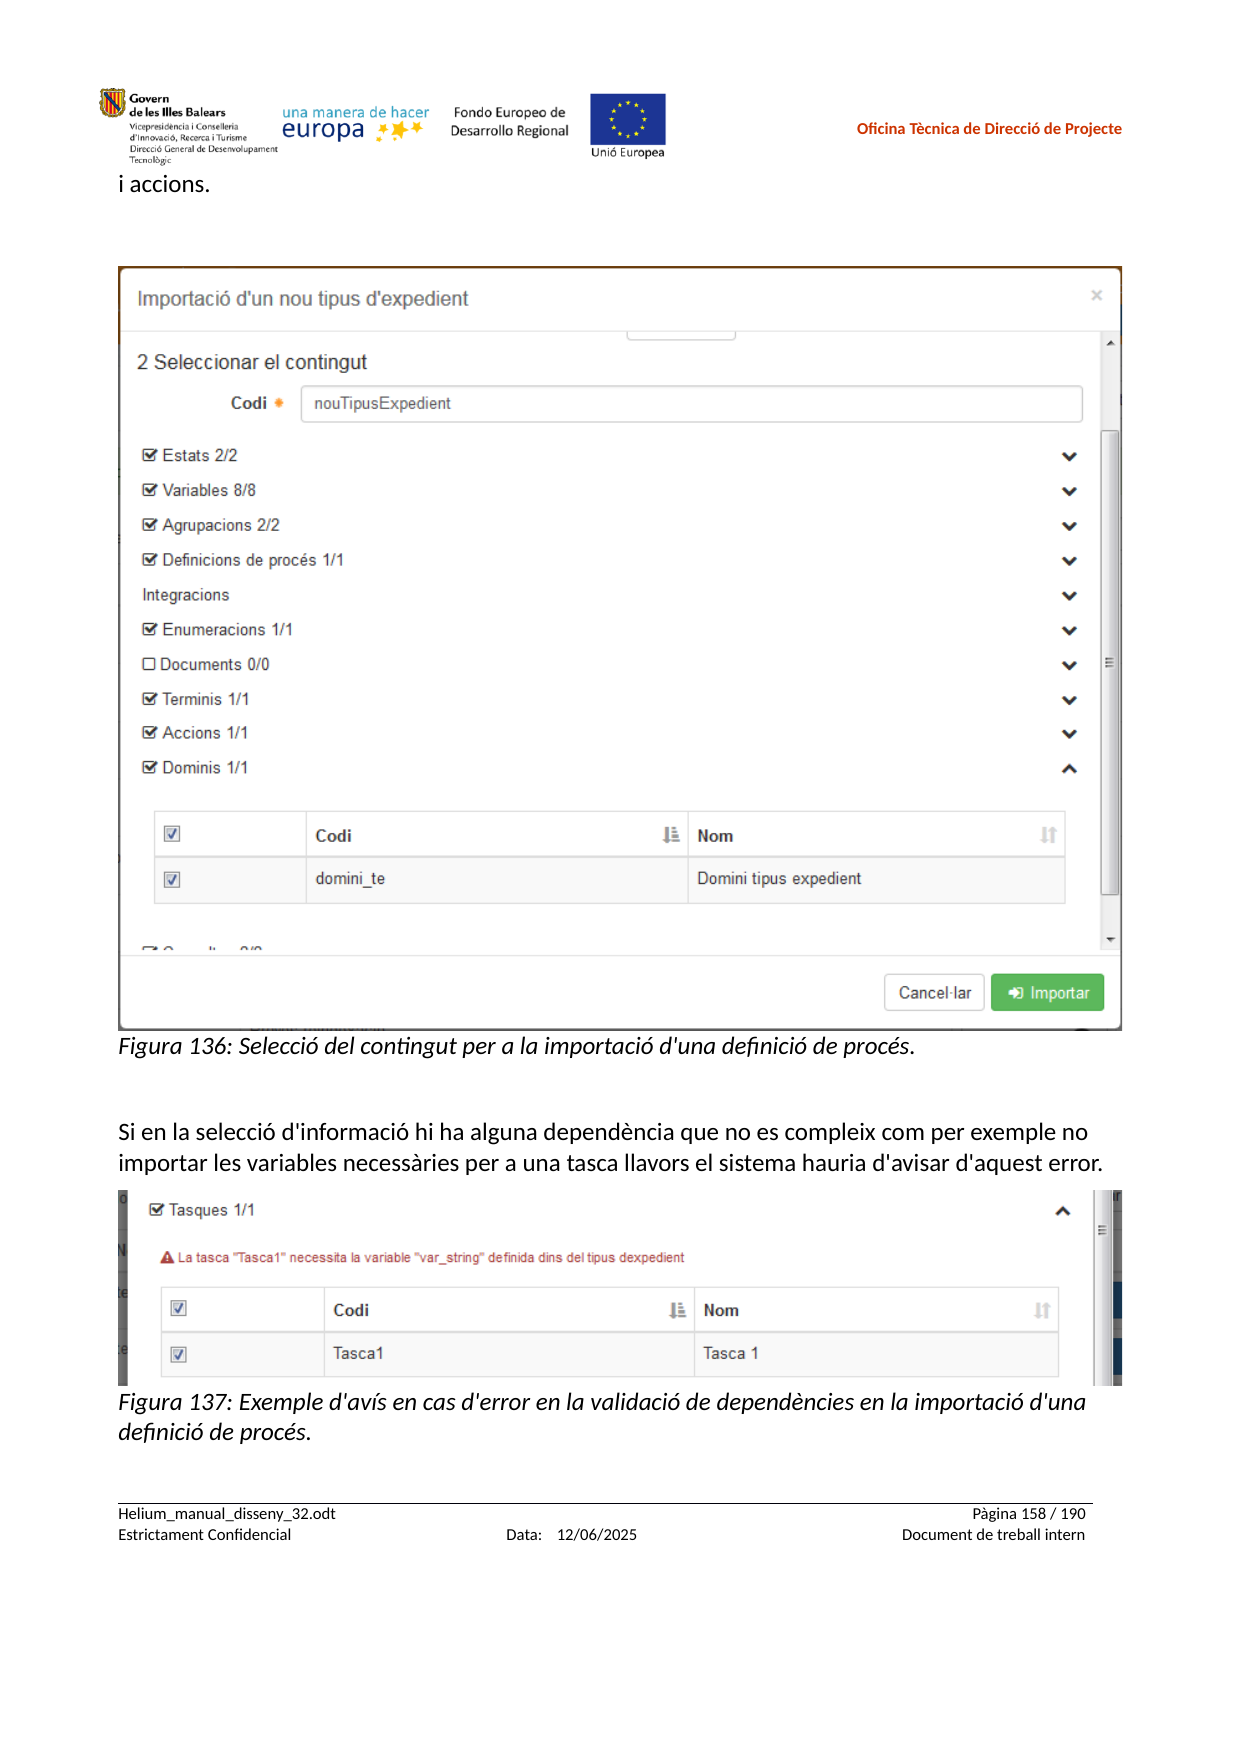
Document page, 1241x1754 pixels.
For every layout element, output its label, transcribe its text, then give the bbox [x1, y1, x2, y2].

picture [118, 1190, 1123, 1386]
text Figura 136: Selecció del contingut per a la importació d'una definició de procés. [118, 1031, 1122, 1061]
text Figura 137: Exemple d'avís en cas d'error en la validació de dependències en la importació d'una definició de procés. [118, 1386, 1122, 1447]
text i accions. [118, 168, 1122, 198]
picture [99, 87, 668, 166]
picture [118, 266, 1123, 1031]
text Si en la selecció d'informació hi ha alguna dependència que no es compleix com per exemple no importar les variables necessàries per a una tasca llavors el sistema hauria d'avisar d'aquest error. [118, 1117, 1122, 1178]
